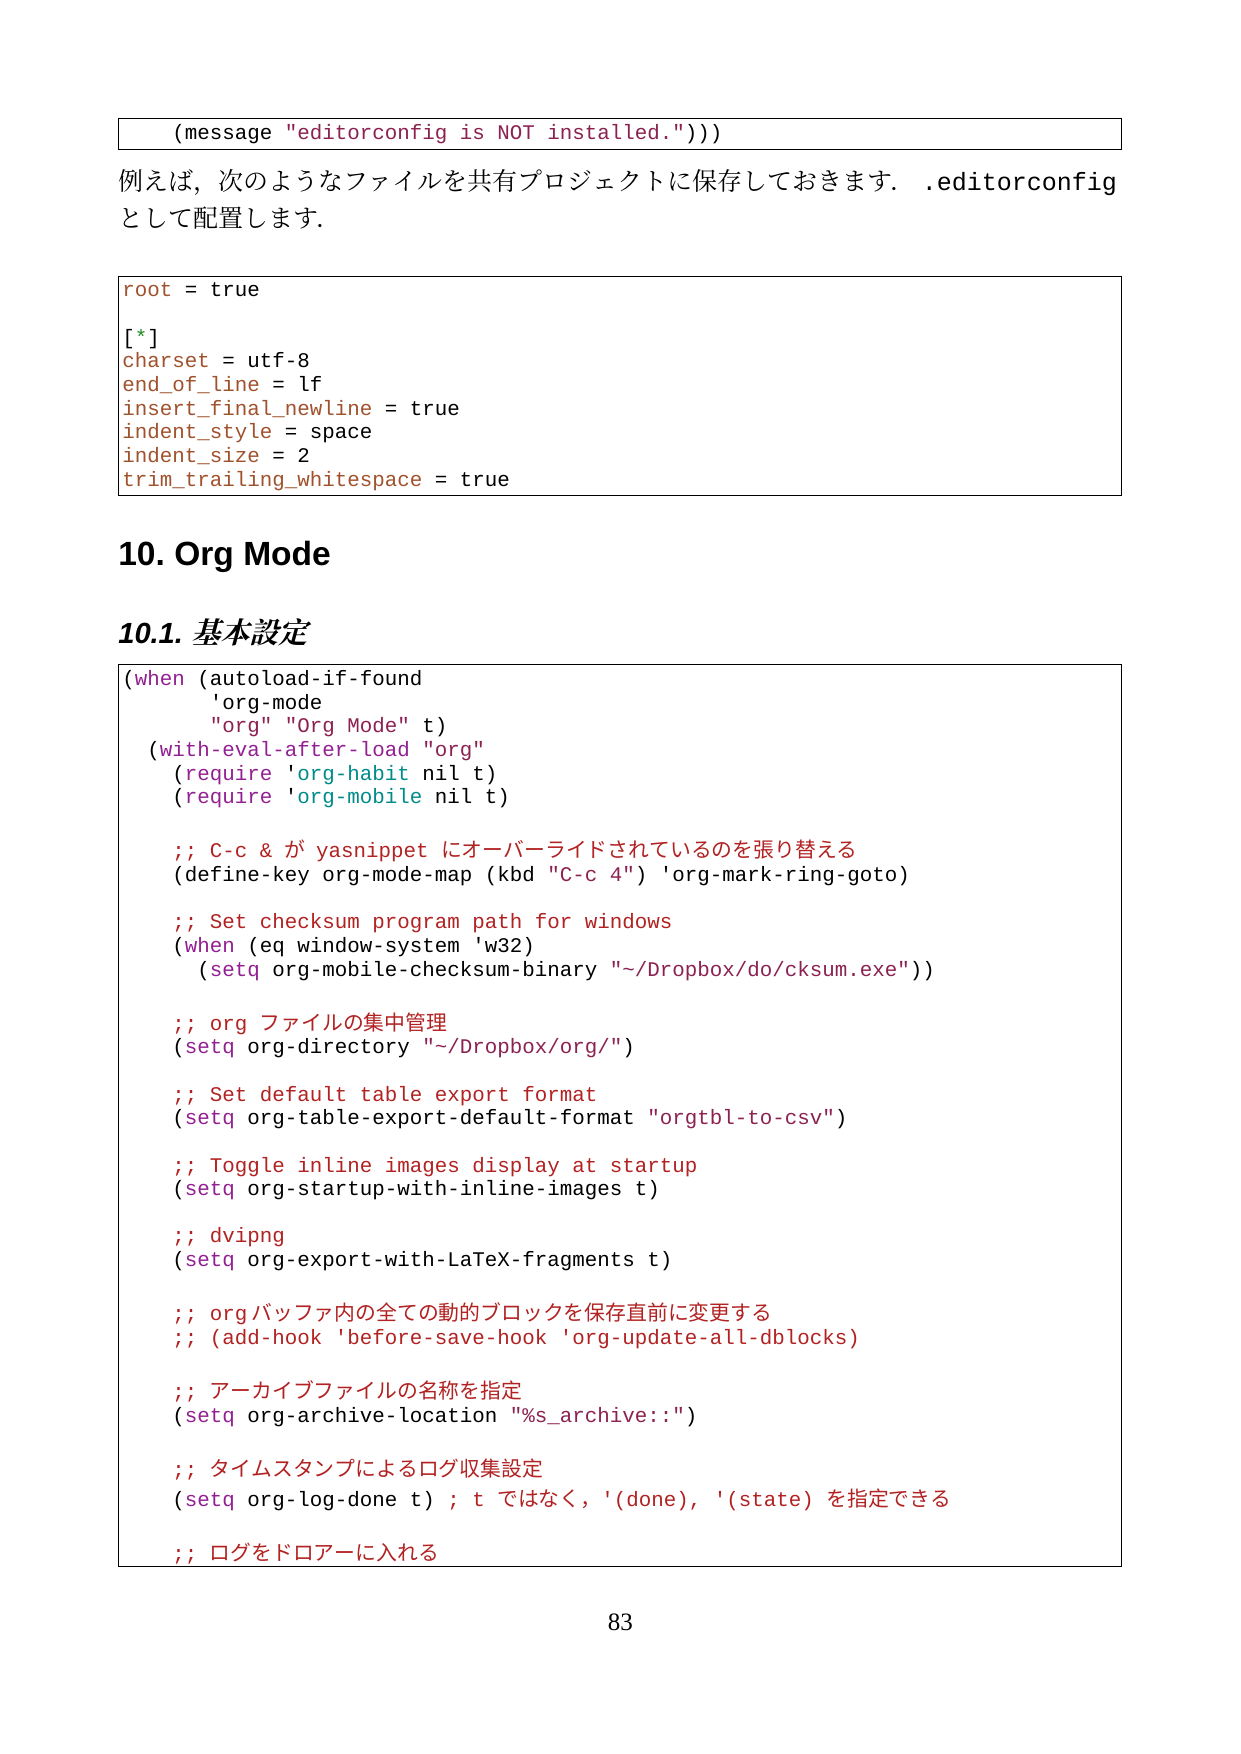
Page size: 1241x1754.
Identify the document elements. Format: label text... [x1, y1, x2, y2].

text ;; dvipng [119, 1222, 1121, 1245]
text ;; (add-hook 'before-save-hook 'org-update-all-dblocks) [119, 1323, 1121, 1347]
text 例えば，次のようなファイルを共有プロジェクトに保存しておきます． .editorconfig として配置します． [118, 162, 1122, 263]
text ;; アーカイブファイルの名称を指定 [119, 1370, 1121, 1401]
text (setq org-archive-location "%s_archive::") [119, 1401, 1121, 1424]
text (require 'org-habit nil t) [119, 759, 1121, 782]
text insert_final_newline = true [119, 394, 1121, 417]
text (setq org-startup-with-inline-images t) [119, 1174, 1121, 1198]
text (setq org-directory "~/Dropbox/org/") [119, 1032, 1121, 1056]
text [*] [119, 323, 1121, 346]
text ;; Set default table export format [119, 1080, 1121, 1103]
text trim_trailing_whitespace = true [119, 465, 1121, 495]
text (define-key org-mode-map (kbd "C-c 4") 'org-mark-ring-goto) [119, 860, 1121, 884]
text charset = utf-8 [119, 346, 1121, 370]
text (setq org-mobile-checksum-binary "~/Dropbox/do/cksum.exe")) [119, 955, 1121, 978]
text ;; タイムスタンプによるログ収集設定 [119, 1448, 1121, 1478]
text end_of_line = lf [119, 370, 1121, 394]
text ;; Set checksum program path for windows [119, 907, 1121, 931]
text indent_style = space [119, 417, 1121, 441]
text (when (eq window-system 'w32) [119, 931, 1121, 955]
text (setq org-log-done t) ; t ではなく，'(done), '(state) を指定できる [119, 1478, 1121, 1509]
text (message "editorconfig is NOT installed."))) [119, 119, 1121, 149]
subtitle 基本設定 [118, 610, 1122, 652]
text (require 'org-mobile nil t) [119, 782, 1121, 806]
text ;; org ファイルの集中管理 [119, 1002, 1121, 1032]
text (setq org-table-export-default-format "orgtbl-to-csv") [119, 1103, 1121, 1127]
text "org" "Org Mode" t) [119, 711, 1121, 735]
text ;; ログをドロアーに入れる [119, 1532, 1121, 1566]
subtitle Org Mode [118, 534, 1122, 572]
text (with-eval-after-load "org" [119, 735, 1121, 759]
text (setq org-export-with-LaTeX-fragments t) [119, 1245, 1121, 1269]
text indent_size = 2 [119, 441, 1121, 465]
text ;; Toggle inline images display at startup [119, 1151, 1121, 1174]
text root = true [119, 277, 1121, 299]
text (when (autoload-if-found [119, 665, 1121, 688]
text ;; orgバッファ内の全ての動的ブロックを保存直前に変更する [119, 1292, 1121, 1323]
text ;; C-c & が yasnippet にオーバーライドされているのを張り替える [119, 830, 1121, 860]
text 'org-mode [119, 688, 1121, 711]
